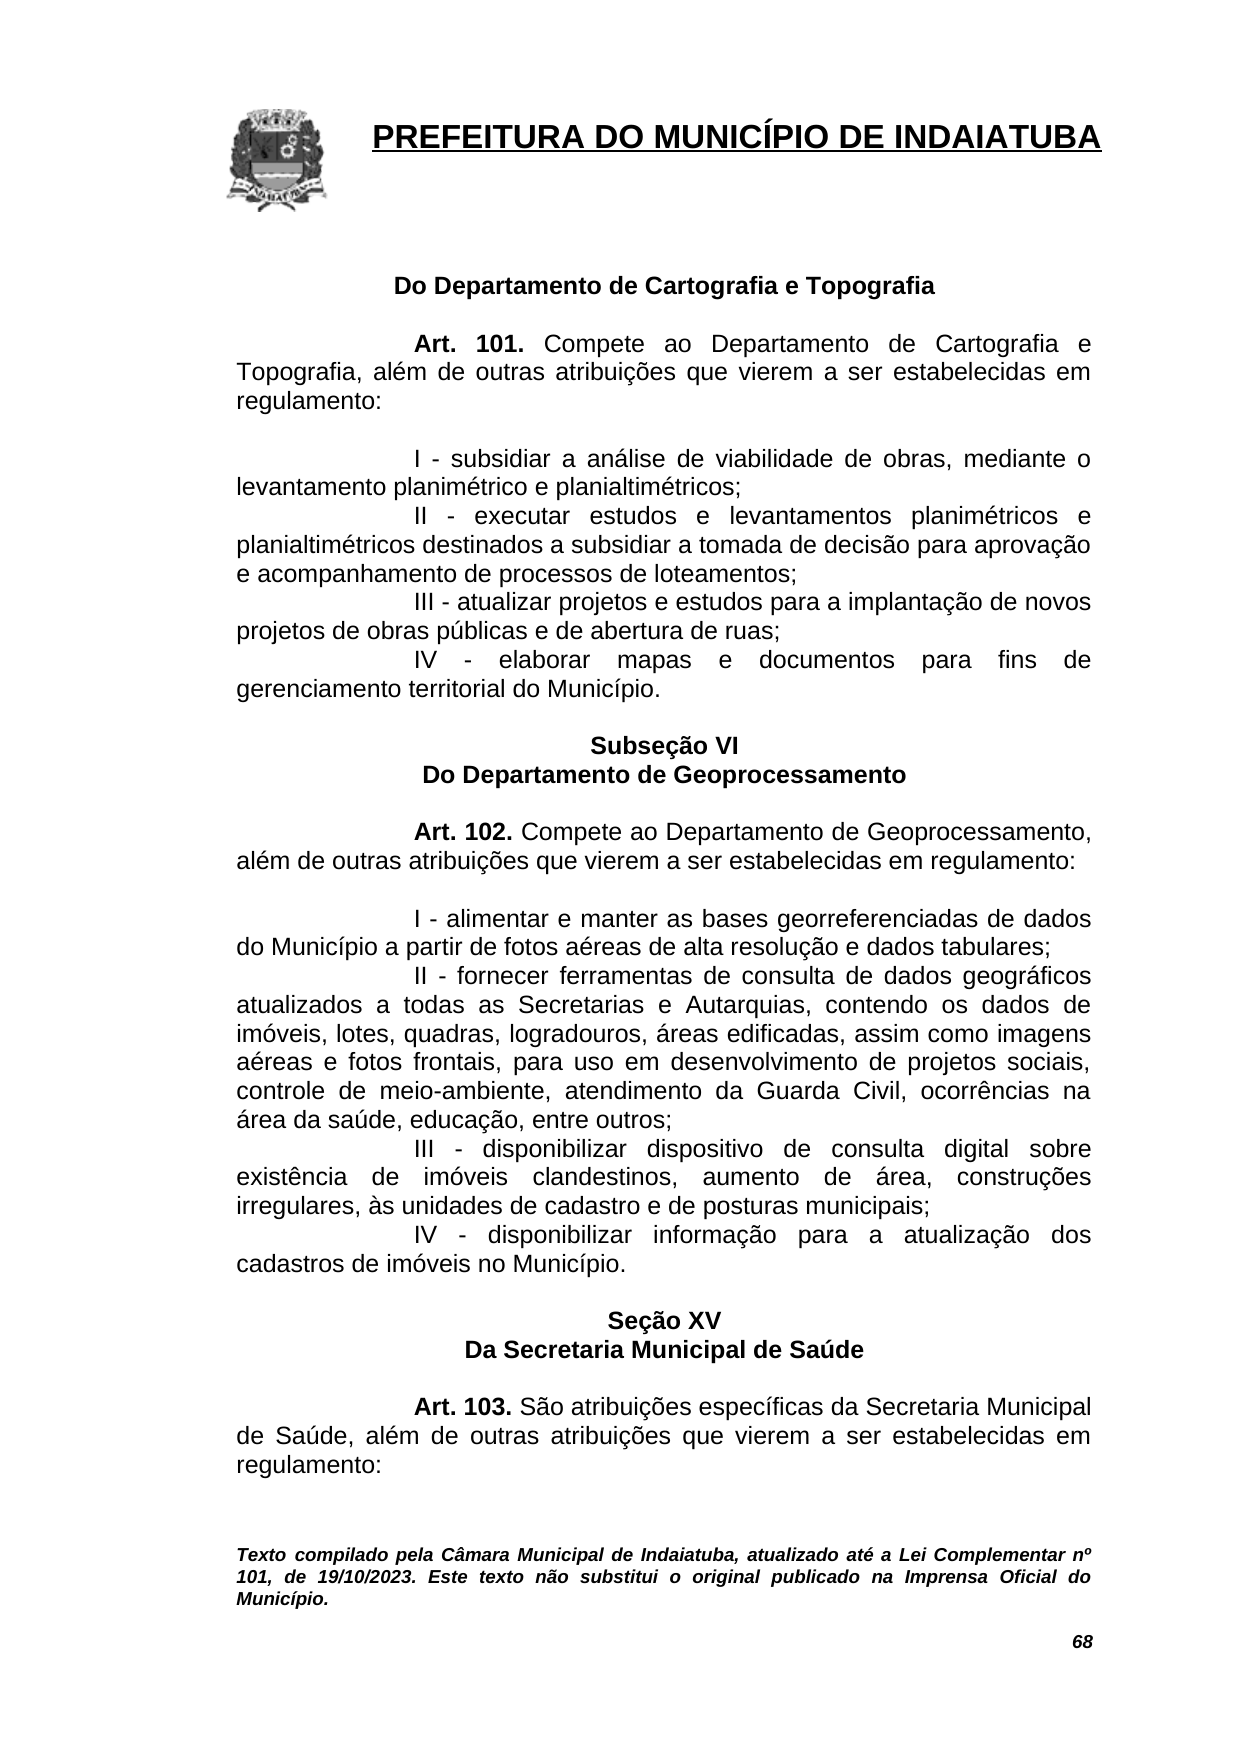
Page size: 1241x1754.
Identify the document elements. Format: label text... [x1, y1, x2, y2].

list II - fornecer ferramentas de consulta de dados geográficos atualizados a todas as Secretarias e Autarquias, contendo os dados de imóveis, lotes, quadras, logradouros, áreas edificadas, assim como imagens aéreas e fotos frontais, para uso em desenvolvimento de projetos sociais, controle de meio-ambiente, atendimento da Guarda Civil, ocorrências na área da saúde, educação, entre outros; [236, 961, 1092, 1134]
list III - atualizar projetos e estudos para a implantação de novos projetos de obras públicas e de abertura de ruas; [236, 587, 1092, 645]
list I - alimentar e manter as bases georreferenciadas de dados do Município a partir de fotos aéreas de alta resolução e dados tabulares; [236, 904, 1092, 961]
text Art. 101. Compete ao Departamento de Cartografia e Topografia, além de outras atribuições que vierem a ser estabelecidas em regulamento: [236, 329, 1092, 415]
list III - disponibilizar dispositivo de consulta digital sobre existência de imóveis clandestinos, aumento de área, construções irregulares, às unidades de cadastro e de posturas municipais; [236, 1134, 1092, 1220]
list I - subsidiar a análise de viabilidade de obras, mediante o levantamento planimétrico e planialtimétricos; [236, 444, 1092, 501]
text Art. 103. São atribuições específicas da Secretaria Municipal de Saúde, além de outras atribuições que vierem a ser estabelecidas em regulamento: [236, 1392, 1092, 1479]
list IV - disponibilizar informação para a atualização dos cadastros de imóveis no Município. [236, 1220, 1092, 1277]
text Da Secretaria Municipal de Saúde [236, 1335, 1092, 1364]
text Subseção VI [236, 731, 1092, 760]
text Art. 102. Compete ao Departamento de Geoprocessamento, além de outras atribuições que vierem a ser estabelecidas em regulamento: [236, 817, 1092, 875]
list II - executar estudos e levantamentos planimétricos e planialtimétricos destinados a subsidiar a tomada de decisão para aprovação e acompanhamento de processos de loteamentos; [236, 501, 1092, 587]
text Do Departamento de Geoprocessamento [236, 760, 1092, 789]
list IV - elaborar mapas e documentos para fins de gerenciamento territorial do Município. [236, 645, 1092, 702]
text Do Departamento de Cartografia e Topografia [236, 271, 1092, 300]
text Seção XV [236, 1306, 1092, 1335]
